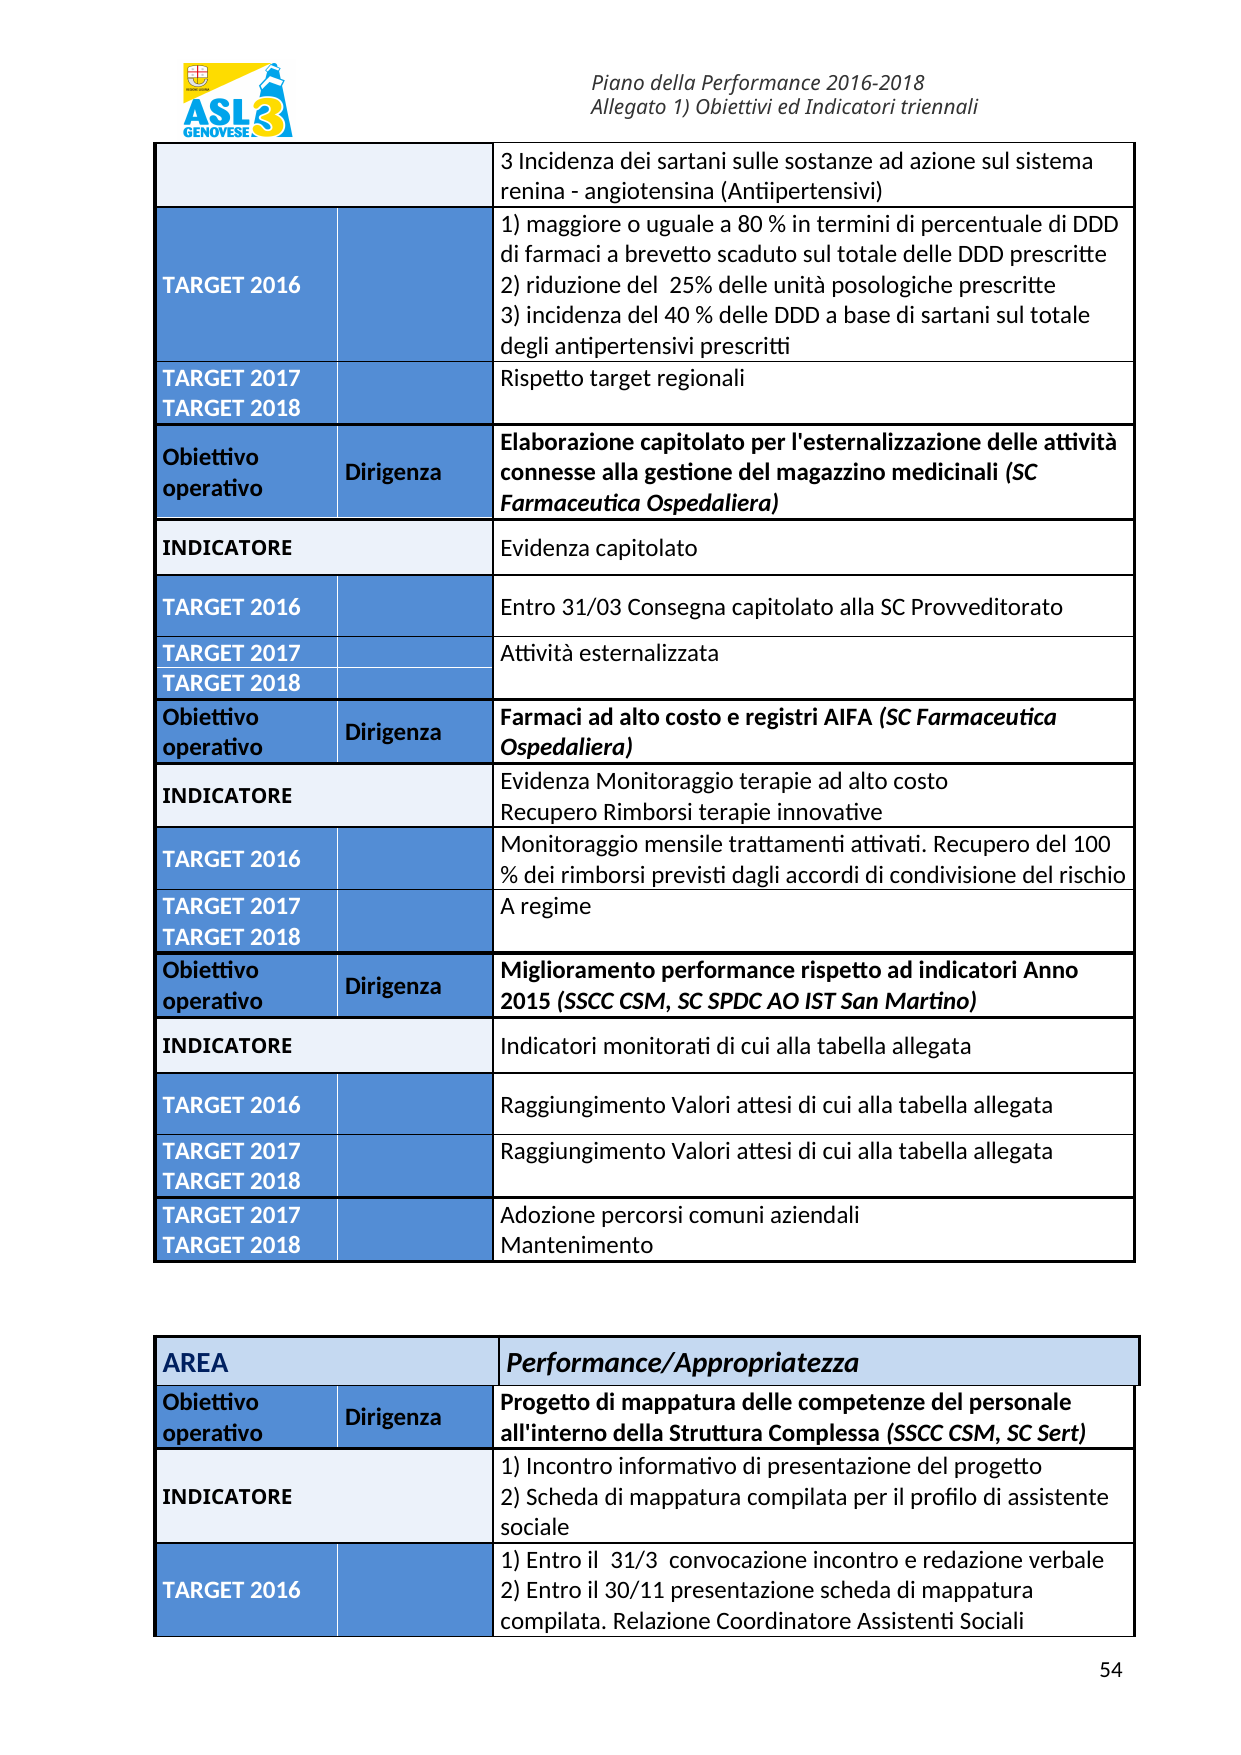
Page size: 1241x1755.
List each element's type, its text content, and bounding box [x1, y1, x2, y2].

table_cell [338, 392, 492, 423]
table_cell Dirigenza [338, 955, 492, 1016]
table_cell [494, 392, 1133, 423]
table_cell TARGET 2016 [157, 1544, 337, 1636]
table_cell TARGET 2018 [157, 921, 337, 951]
table_cell TARGET 2016 [157, 576, 337, 636]
table_cell Evidenza Monitoraggio terapie ad alto costo Recupero Rimborsi terapie innovative [494, 765, 1133, 826]
table_cell INDICATORE [157, 1019, 492, 1072]
table_cell [338, 668, 492, 698]
table_cell [494, 1166, 1133, 1196]
table_cell 3 Incidenza dei sartani sulle sostanze ad azione sul sistema renina - angiotensina (Antiipertensivi) [494, 143, 1133, 206]
table_cell TARGET 2017 [157, 890, 337, 921]
table_cell [338, 828, 492, 889]
table_cell TARGET 2016 [157, 208, 337, 361]
table_cell [338, 1074, 492, 1134]
table_cell Farmaci ad alto costo e registri AIFA (SC Farmaceutica Ospedaliera) [494, 701, 1133, 762]
table_cell Progetto di mappatura delle competenze del personale all'interno della Struttura Complessa (SSCC CSM, SC Sert) [494, 1386, 1133, 1447]
table_cell TARGET 2018 [157, 1166, 337, 1196]
table_cell Miglioramento performance rispetto ad indicatori Anno 2015 (SSCC CSM, SC SPDC AO IST San Martino) [494, 955, 1133, 1016]
table_cell [338, 208, 492, 361]
table_cell TARGET 2017 [157, 1199, 337, 1230]
table_cell Obiettivo operativo [157, 955, 337, 1016]
table_cell [338, 1230, 492, 1260]
table_cell [338, 1199, 492, 1230]
table_cell Raggiungimento Valori attesi di cui alla tabella allegata [494, 1074, 1133, 1134]
table_cell Obiettivo operativo [157, 1386, 337, 1447]
table_cell 1) Entro il 31/3 convocazione incontro e redazione verbale 2) Entro il 30/11 presentazione scheda di mappatura compilata. Relazione Coordinatore Assistenti Sociali [494, 1544, 1133, 1636]
table_cell INDICATORE [157, 1450, 492, 1542]
table_cell Monitoraggio mensile trattamenti attivati. Recupero del 100 % dei rimborsi previsti dagli accordi di condivisione del rischio [494, 828, 1133, 889]
table_cell INDICATORE [157, 765, 492, 826]
table_cell TARGET 2016 [157, 828, 337, 889]
table_cell 1) Incontro informativo di presentazione del progetto 2) Scheda di mappatura compilata per il profilo di assistente sociale [494, 1450, 1133, 1542]
table_cell [338, 921, 492, 951]
table_cell [338, 1135, 492, 1166]
table_cell Mantenimento [494, 1230, 1133, 1260]
table_cell A regime [494, 890, 1133, 921]
table_cell [338, 1544, 492, 1636]
table_cell [338, 362, 492, 392]
table_cell Dirigenza [338, 426, 492, 517]
table_cell TARGET 2018 [157, 392, 337, 423]
table_cell Dirigenza [338, 701, 492, 762]
table_cell INDICATORE [157, 521, 492, 574]
table_cell [338, 1166, 492, 1196]
table_header AREA [157, 1338, 498, 1385]
table_cell [338, 576, 492, 636]
table_cell Evidenza capitolato [494, 521, 1133, 574]
table_cell TARGET 2018 [157, 1230, 337, 1260]
table_cell Indicatori monitorati di cui alla tabella allegata [494, 1019, 1133, 1072]
table_cell Obiettivo operativo [157, 426, 337, 517]
table_cell Attività esternalizzata [494, 637, 1133, 667]
table_cell Raggiungimento Valori attesi di cui alla tabella allegata [494, 1135, 1133, 1166]
table_cell TARGET 2017 [157, 1135, 337, 1166]
table_cell TARGET 2017 [157, 637, 337, 667]
table_cell Entro 31/03 Consegna capitolato alla SC Provveditorato [494, 576, 1133, 636]
table_cell 1) maggiore o uguale a 80 % in termini di percentuale di DDD di farmaci a brevetto scaduto sul totale delle DDD prescritte 2) riduzione del 25% delle unità posologiche prescritte 3) incidenza del 40 % delle DDD a base di sartani sul totale degli antipertensivi prescritti [494, 208, 1133, 361]
table_cell [338, 637, 492, 667]
table_header Performance/Appropriatezza [500, 1338, 1138, 1385]
table_cell Obiettivo operativo [157, 701, 337, 762]
table_cell Rispetto target regionali [494, 362, 1133, 392]
table_cell TARGET 2018 [157, 668, 337, 698]
table_cell TARGET 2016 [157, 1074, 337, 1134]
table_cell [338, 890, 492, 921]
table_cell Adozione percorsi comuni aziendali [494, 1199, 1133, 1230]
table_cell [494, 668, 1133, 698]
table_cell Elaborazione capitolato per l'esternalizzazione delle attività connesse alla gestione del magazzino medicinali (SC Farmaceutica Ospedaliera) [494, 426, 1133, 517]
table_cell [157, 144, 492, 206]
table_cell [494, 921, 1133, 951]
table_cell TARGET 2017 [157, 362, 337, 392]
table_cell Dirigenza [338, 1386, 492, 1447]
